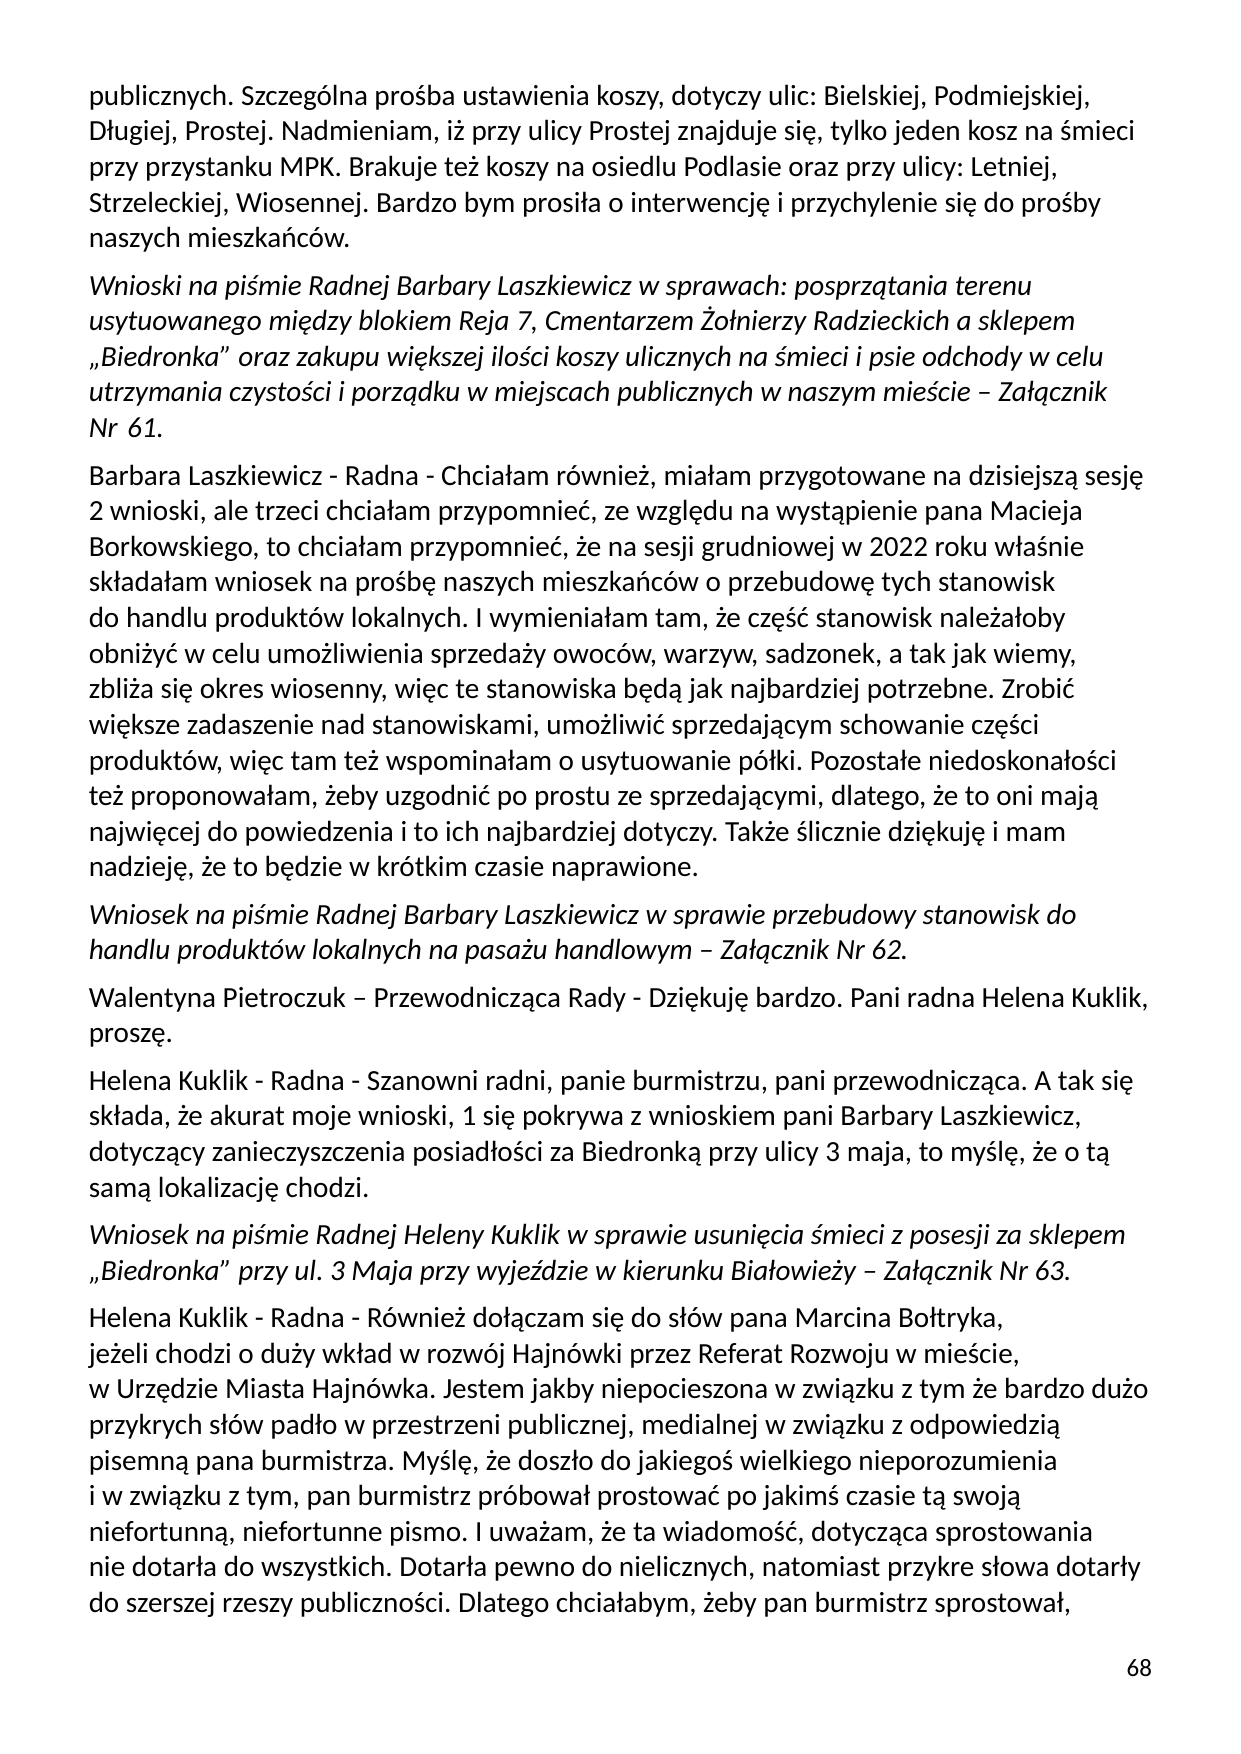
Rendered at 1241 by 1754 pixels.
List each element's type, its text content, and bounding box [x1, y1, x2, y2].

text Walentyna Pietroczuk – Przewodnicząca Rady - Dziękuję bardzo. Pani radna Helena Kuklik, proszę. [88, 979, 1152, 1050]
text Wniosek na piśmie Radnej Barbary Laszkiewicz w sprawie przebudowy stanowisk do handlu produktów lokalnych na pasażu handlowym – Załącznik Nr 62. [88, 896, 1152, 967]
text Wniosek na piśmie Radnej Heleny Kuklik w sprawie usunięcia śmieci z posesji za sklepem „Biedronka” przy ul. 3 Maja przy wyjeździe w kierunku Białowieży – Załącznik Nr 63. [88, 1216, 1152, 1287]
text Wnioski na piśmie Radnej Barbary Laszkiewicz w sprawach: posprzątania terenu usytuowanego między blokiem Reja 7, Cmentarzem Żołnierzy Radzieckich a sklepem „Biedronka” oraz zakupu większej ilości koszy ulicznych na śmieci i psie odchody w celu utrzymania czystości i porządku w miejscach publicznych w naszym mieście – Załącznik Nr 61. [88, 267, 1152, 445]
text Helena Kuklik - Radna - Szanowni radni, panie burmistrzu, pani przewodnicząca. A tak się składa, że akurat moje wnioski, 1 się pokrywa z wnioskiem pani Barbary Laszkiewicz, dotyczący zanieczyszczenia posiadłości za Biedronką przy ulicy 3 maja, to myślę, że o tą samą lokalizację chodzi. [88, 1062, 1152, 1204]
text Helena Kuklik - Radna - Również dołączam się do słów pana Marcina Bołtryka, jeżeli chodzi o duży wkład w rozwój Hajnówki przez Referat Rozwoju w mieście, w Urzędzie Miasta Hajnówka. Jestem jakby niepocieszona w związku z tym że bardzo dużo przykrych słów padło w przestrzeni publicznej, medialnej w związku z odpowiedzią pisemną pana burmistrza. Myślę, że doszło do jakiegoś wielkiego nieporozumienia i w związku z tym, pan burmistrz próbował prostować po jakimś czasie tą swoją niefortunną, niefortunne pismo. I uważam, że ta wiadomość, dotycząca sprostowania nie dotarła do wszystkich. Dotarła pewno do nielicznych, natomiast przykre słowa dotarły do szerszej rzeszy publiczności. Dlatego chciałabym, żeby pan burmistrz sprostował, [88, 1299, 1152, 1620]
text Barbara Laszkiewicz - Radna - Chciałam również, miałam przygotowane na dzisiejszą sesję 2 wnioski, ale trzeci chciałam przypomnieć, ze względu na wystąpienie pana Macieja Borkowskiego, to chciałam przypomnieć, że na sesji grudniowej w 2022 roku właśnie składałam wniosek na prośbę naszych mieszkańców o przebudowę tych stanowisk do handlu produktów lokalnych. I wymieniałam tam, że część stanowisk należałoby obniżyć w celu umożliwienia sprzedaży owoców, warzyw, sadzonek, a tak jak wiemy, zbliża się okres wiosenny, więc te stanowiska będą jak najbardziej potrzebne. Zrobić większe zadaszenie nad stanowiskami, umożliwić sprzedającym schowanie części produktów, więc tam też wspominałam o usytuowanie półki. Pozostałe niedoskonałości też proponowałam, żeby uzgodnić po prostu ze sprzedającymi, dlatego, że to oni mają najwięcej do powiedzenia i to ich najbardziej dotyczy. Także ślicznie dziękuję i mam nadzieję, że to będzie w krótkim czasie naprawione. [88, 457, 1152, 884]
text publicznych. Szczególna prośba ustawienia koszy, dotyczy ulic: Bielskiej, Podmiejskiej, Długiej, Prostej. Nadmieniam, iż przy ulicy Prostej znajduje się, tylko jeden kosz na śmieci przy przystanku MPK. Brakuje też koszy na osiedlu Podlasie oraz przy ulicy: Letniej, Strzeleckiej, Wiosennej. Bardzo bym prosiła o interwencję i przychylenie się do prośby naszych mieszkańców. [88, 77, 1152, 255]
